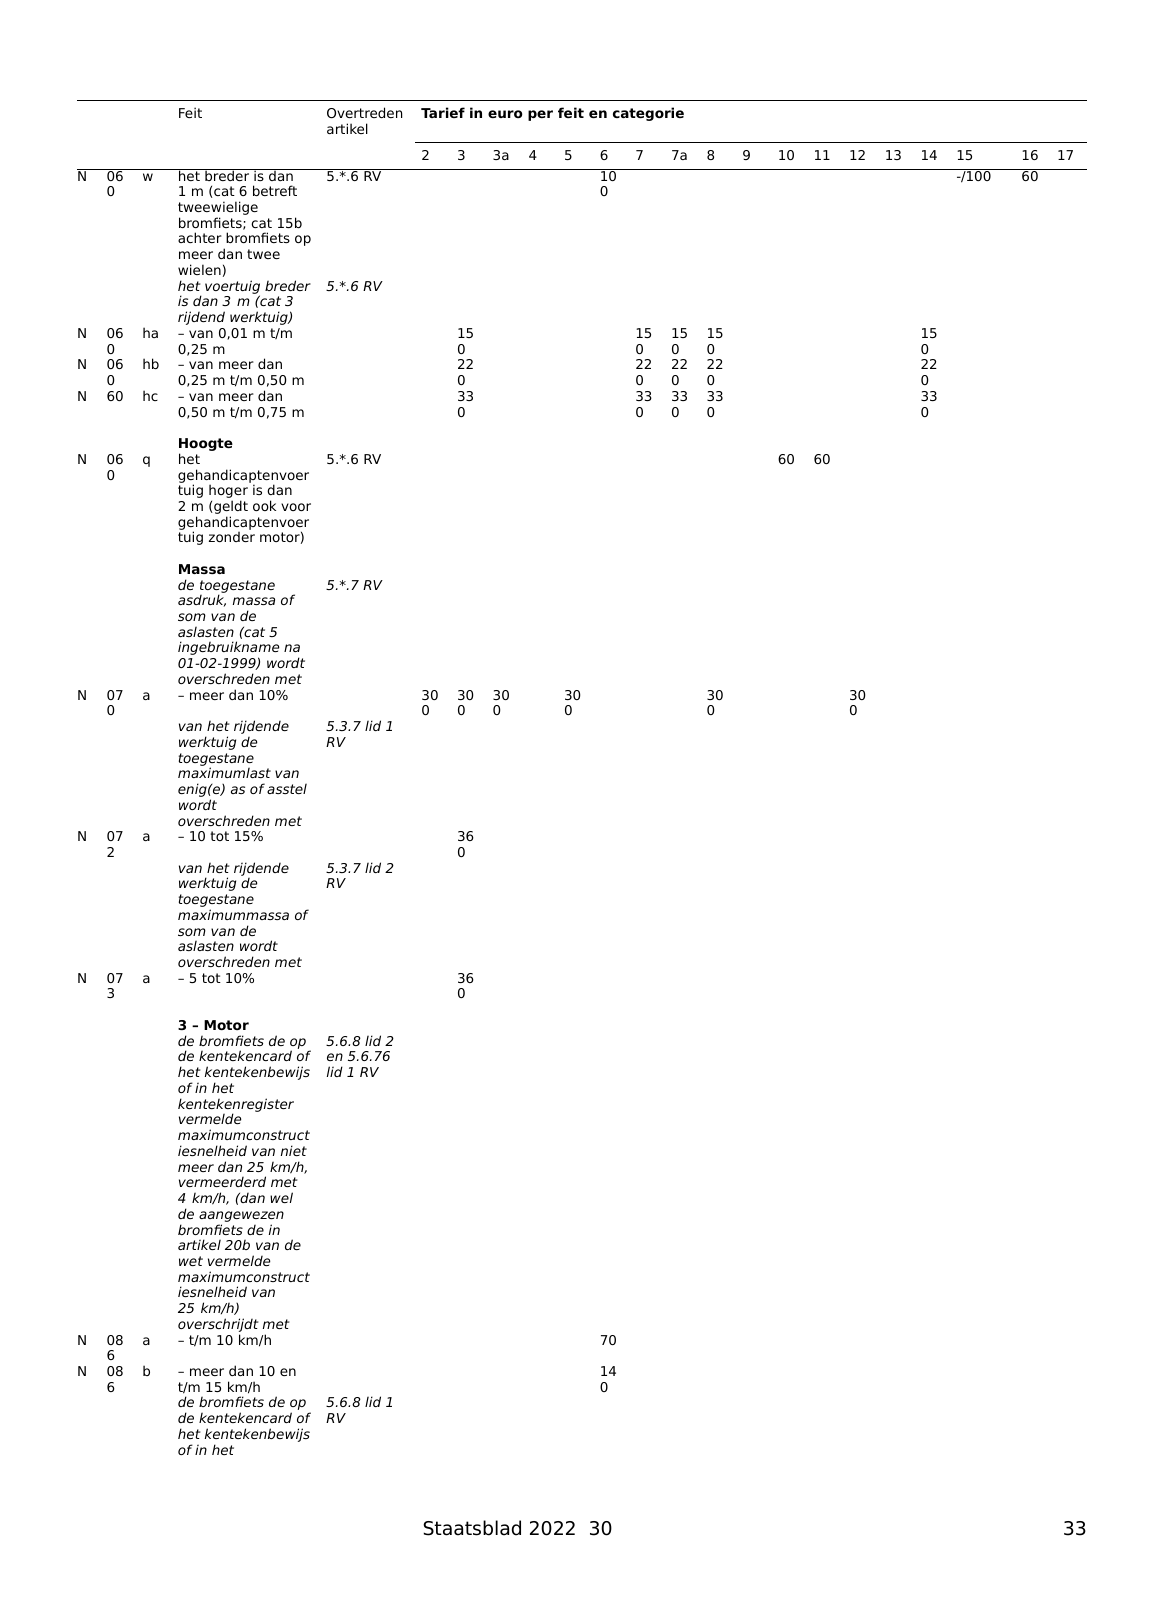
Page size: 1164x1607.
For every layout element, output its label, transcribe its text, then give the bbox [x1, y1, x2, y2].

table_cell [665, 1034, 701, 1332]
table_cell [665, 1364, 701, 1395]
table_cell [594, 1002, 629, 1018]
table_cell [415, 1002, 451, 1018]
table_cell 220 [914, 357, 950, 389]
table_cell [136, 562, 172, 577]
table_cell [629, 1018, 665, 1033]
table_cell – van meer dan 0,50 m t/m 0,75 m [172, 389, 320, 420]
table_cell [487, 971, 522, 1002]
table_cell [415, 326, 451, 357]
table_cell [487, 578, 522, 687]
table_cell [172, 142, 320, 168]
table_cell [629, 1364, 665, 1395]
table_cell – van meer dan 0,25 m t/m 0,50 m [172, 357, 320, 389]
table_cell 150 [629, 326, 665, 357]
table_cell [665, 562, 701, 577]
table_cell [77, 142, 101, 168]
table_cell [594, 357, 629, 389]
table_cell [1015, 971, 1051, 1002]
table_cell [736, 420, 772, 436]
table_cell [594, 688, 629, 719]
table_cell [701, 546, 736, 562]
table_cell [950, 578, 1015, 687]
table_cell [415, 562, 451, 577]
table_cell [487, 452, 522, 546]
table_cell 3 [451, 143, 487, 168]
table_cell [879, 389, 914, 420]
table_cell [1051, 546, 1087, 562]
table_cell [594, 1018, 629, 1033]
table_cell [522, 1018, 558, 1033]
table_cell [701, 1395, 736, 1458]
table_cell [77, 861, 101, 971]
table_cell [950, 1018, 1015, 1033]
table_cell 060 [101, 452, 136, 546]
table_cell [736, 578, 772, 687]
table_cell [136, 1395, 172, 1458]
table_cell [914, 546, 950, 562]
table_cell [522, 578, 558, 687]
table_cell [879, 436, 914, 452]
table_cell [629, 436, 665, 452]
table_cell [558, 719, 593, 829]
table_cell N [77, 971, 101, 1002]
table_cell -/100 [950, 170, 1015, 278]
table_cell [736, 1395, 772, 1458]
table_cell [950, 546, 1015, 562]
table_cell [594, 562, 629, 577]
table_cell [808, 578, 843, 687]
table_cell [843, 829, 879, 861]
table_cell [415, 1034, 451, 1332]
table_cell [487, 326, 522, 357]
table_cell 5.6.8 lid 2 en 5.6.76 lid 1 RV [320, 1034, 415, 1332]
table_cell 300 [451, 688, 487, 719]
table_cell [522, 1333, 558, 1364]
table_cell b [136, 1364, 172, 1395]
table_cell [772, 436, 807, 452]
table_cell 072 [101, 829, 136, 861]
table_cell 360 [451, 829, 487, 861]
table_cell [136, 578, 172, 687]
table_cell [665, 546, 701, 562]
table_cell [843, 279, 879, 326]
table_cell [736, 829, 772, 861]
table_cell [772, 170, 807, 278]
table_cell 220 [701, 357, 736, 389]
table_cell [736, 436, 772, 452]
table_cell [451, 578, 487, 687]
table_cell [1015, 562, 1051, 577]
table_cell [320, 1018, 415, 1033]
table_cell [950, 436, 1015, 452]
table_cell [1015, 546, 1051, 562]
table_cell [808, 420, 843, 436]
table_cell [879, 326, 914, 357]
table_cell [736, 971, 772, 1002]
table_cell 11 [808, 143, 843, 168]
table_cell [879, 1002, 914, 1018]
table_cell [451, 170, 487, 278]
table_cell [629, 719, 665, 829]
table_cell [487, 1018, 522, 1033]
table_header Overtreden artikel [320, 101, 415, 142]
table_cell 3a [487, 143, 522, 168]
table_cell [522, 279, 558, 326]
table_cell 5.*.7 RV [320, 578, 415, 687]
table_cell [594, 578, 629, 687]
table_cell [736, 279, 772, 326]
table_cell N [77, 1364, 101, 1395]
table_cell [950, 452, 1015, 546]
table_cell – 5 tot 10% [172, 971, 320, 1002]
table_cell [629, 170, 665, 278]
table_cell [1051, 1018, 1087, 1033]
table_cell [594, 1034, 629, 1332]
table_cell [415, 829, 451, 861]
table_cell 086 [101, 1364, 136, 1395]
table_cell a [136, 971, 172, 1002]
table_cell [77, 562, 101, 577]
table_cell [415, 546, 451, 562]
table_cell [522, 357, 558, 389]
table_cell [736, 688, 772, 719]
table_cell [808, 719, 843, 829]
table_cell [629, 1002, 665, 1018]
table_cell 7 [629, 143, 665, 168]
table_cell [808, 562, 843, 577]
table_cell [101, 861, 136, 971]
table_cell [522, 420, 558, 436]
table_cell [101, 1395, 136, 1458]
table_cell 60 [808, 452, 843, 546]
table_cell [736, 546, 772, 562]
table_cell [701, 170, 736, 278]
table_cell [772, 326, 807, 357]
table_cell [487, 1364, 522, 1395]
table_cell [629, 546, 665, 562]
table_cell [320, 1364, 415, 1395]
table_cell [136, 861, 172, 971]
table_cell [665, 279, 701, 326]
table_cell [101, 578, 136, 687]
table_cell [1051, 420, 1087, 436]
table_cell 5 [558, 143, 593, 168]
table_cell [879, 546, 914, 562]
table_cell [558, 1364, 593, 1395]
table_cell [629, 1395, 665, 1458]
table_cell N [77, 452, 101, 546]
table_cell [772, 1018, 807, 1033]
table_cell [487, 562, 522, 577]
table_cell 330 [629, 389, 665, 420]
table_cell [77, 279, 101, 326]
table_cell [665, 719, 701, 829]
table_cell [665, 1395, 701, 1458]
table_cell 12 [843, 143, 879, 168]
table_cell [451, 420, 487, 436]
table_cell [914, 420, 950, 436]
table_cell [736, 170, 772, 278]
table_cell [736, 1002, 772, 1018]
table_cell [594, 1395, 629, 1458]
table_cell [1051, 719, 1087, 829]
table_cell [772, 1395, 807, 1458]
table_cell [772, 829, 807, 861]
table_cell [136, 420, 172, 436]
table_cell [914, 829, 950, 861]
table_cell 5.3.7 lid 2 RV [320, 861, 415, 971]
table_cell [772, 357, 807, 389]
table_cell [736, 452, 772, 546]
table_cell [843, 389, 879, 420]
table_header [136, 101, 172, 142]
table_cell [701, 829, 736, 861]
table_cell [772, 562, 807, 577]
table_cell [594, 436, 629, 452]
table_cell [772, 420, 807, 436]
table_cell 60 [772, 452, 807, 546]
table_cell [320, 436, 415, 452]
table_cell [843, 719, 879, 829]
table_cell [415, 719, 451, 829]
table_cell [101, 546, 136, 562]
table_cell de bromfiets de op de kentekencard of het kentekenbewijs of in het kentekenregister vermelde maximumconstructiesnelheid van niet meer dan 25 km/h, vermeerderd met 4 km/h, (dan wel de aangewezen bromfiets de in artikel 20b van de wet vermelde maximumconstructiesnelheid van 25 km/h) overschrijdt met [172, 1034, 320, 1332]
table_cell [808, 688, 843, 719]
table_cell 150 [701, 326, 736, 357]
table_cell [772, 546, 807, 562]
table_cell [594, 829, 629, 861]
table_cell [594, 546, 629, 562]
table_cell [136, 1034, 172, 1332]
table_cell [415, 1018, 451, 1033]
table_cell [629, 578, 665, 687]
table_cell [77, 578, 101, 687]
table_cell [558, 578, 593, 687]
table_cell [701, 861, 736, 971]
table_cell [808, 1034, 843, 1332]
table_cell [558, 971, 593, 1002]
table_cell [701, 562, 736, 577]
table_cell [77, 1034, 101, 1332]
table_cell 330 [665, 389, 701, 420]
table_cell [843, 861, 879, 971]
table_cell [736, 389, 772, 420]
table_cell [879, 1034, 914, 1332]
table_cell [487, 420, 522, 436]
table_cell [1051, 1395, 1087, 1458]
table_cell [1015, 1034, 1051, 1332]
table_cell [772, 1002, 807, 1018]
table_cell [594, 389, 629, 420]
table_cell [914, 436, 950, 452]
table_cell N [77, 357, 101, 389]
table_cell [1015, 1018, 1051, 1033]
table_cell [665, 1333, 701, 1364]
table_cell [415, 1364, 451, 1395]
table_cell [772, 279, 807, 326]
table_cell [736, 326, 772, 357]
table_cell [136, 719, 172, 829]
table_cell [522, 1034, 558, 1332]
table_cell [629, 861, 665, 971]
table_cell 150 [665, 326, 701, 357]
table_cell [1051, 389, 1087, 420]
table_cell – meer dan 10% [172, 688, 320, 719]
table_cell 070 [101, 688, 136, 719]
table_cell – van 0,01 m t/m 0,25 m [172, 326, 320, 357]
table_cell [1015, 436, 1051, 452]
table_cell [136, 142, 172, 168]
table_cell [701, 971, 736, 1002]
table_cell [629, 562, 665, 577]
table_cell [136, 1002, 172, 1018]
table_cell [415, 861, 451, 971]
table_cell [558, 1395, 593, 1458]
table_cell [522, 326, 558, 357]
table_cell [879, 1364, 914, 1395]
table_cell [172, 1002, 320, 1018]
table_cell [950, 971, 1015, 1002]
table_cell [487, 1034, 522, 1332]
table_cell [736, 1018, 772, 1033]
table_cell [914, 170, 950, 278]
table_cell [629, 452, 665, 546]
table_cell [1015, 861, 1051, 971]
table_cell [77, 436, 101, 452]
table_cell 5.*.6 RV [320, 279, 415, 326]
table_cell [1051, 170, 1087, 278]
table_cell [950, 688, 1015, 719]
table_cell [950, 1364, 1015, 1395]
table_cell ha [136, 326, 172, 357]
table_cell [808, 971, 843, 1002]
table_cell [950, 279, 1015, 326]
table_cell [701, 1002, 736, 1018]
table_cell [1015, 1002, 1051, 1018]
table_cell [914, 971, 950, 1002]
table_cell [1051, 578, 1087, 687]
table_cell [558, 170, 593, 278]
table_cell [808, 1333, 843, 1364]
table_cell [701, 578, 736, 687]
table_cell a [136, 688, 172, 719]
table_cell [665, 1018, 701, 1033]
table_cell [558, 389, 593, 420]
table_cell 70 [594, 1333, 629, 1364]
table_cell [1051, 326, 1087, 357]
table_cell [558, 279, 593, 326]
table_cell 5.3.7 lid 1 RV [320, 719, 415, 829]
table_cell [736, 719, 772, 829]
table_cell 8 [701, 143, 736, 168]
table_cell [1015, 420, 1051, 436]
table_cell [914, 1018, 950, 1033]
table_cell [1015, 1333, 1051, 1364]
table_cell [843, 1364, 879, 1395]
table_cell [808, 1395, 843, 1458]
table_cell [77, 1395, 101, 1458]
table_cell [914, 1333, 950, 1364]
table_cell [665, 420, 701, 436]
table_cell [879, 452, 914, 546]
table_cell [701, 279, 736, 326]
table_cell [451, 1034, 487, 1332]
table_cell [879, 829, 914, 861]
table_cell [879, 971, 914, 1002]
table_cell 300 [701, 688, 736, 719]
table_cell [879, 420, 914, 436]
table_cell [914, 279, 950, 326]
table_cell [415, 578, 451, 687]
table_cell [451, 546, 487, 562]
table_cell [558, 436, 593, 452]
table_cell [451, 1395, 487, 1458]
table_cell [320, 326, 415, 357]
table_cell [101, 562, 136, 577]
table_cell [701, 420, 736, 436]
table_cell [879, 1395, 914, 1458]
table_cell [843, 357, 879, 389]
table_cell [320, 142, 415, 168]
table_cell [136, 436, 172, 452]
table_header Tarief in euro per feit en categorie [415, 101, 1087, 142]
table_cell [879, 357, 914, 389]
table_cell [415, 170, 451, 278]
table_cell [843, 1002, 879, 1018]
table_cell [487, 389, 522, 420]
table_cell [487, 436, 522, 452]
table_cell [1051, 452, 1087, 546]
table_cell 5.*.6 RV [320, 170, 415, 278]
table_cell [558, 420, 593, 436]
table_cell 5.6.8 lid 1 RV [320, 1395, 415, 1458]
table_cell [808, 357, 843, 389]
table_cell 140 [594, 1364, 629, 1395]
table_cell 330 [701, 389, 736, 420]
table_cell 4 [522, 143, 558, 168]
table_cell [701, 436, 736, 452]
table_cell [522, 1364, 558, 1395]
table_cell [415, 452, 451, 546]
table_cell a [136, 1333, 172, 1364]
table_cell [808, 170, 843, 278]
table_cell [1015, 1395, 1051, 1458]
table_cell [558, 1034, 593, 1332]
table_cell [879, 688, 914, 719]
table_cell [772, 1333, 807, 1364]
table_cell [320, 971, 415, 1002]
table_cell [487, 1395, 522, 1458]
table_cell [772, 719, 807, 829]
table_cell 220 [629, 357, 665, 389]
table_cell [1051, 1364, 1087, 1395]
table_cell [1051, 861, 1087, 971]
table_cell [451, 279, 487, 326]
table_cell 150 [914, 326, 950, 357]
table_cell [843, 420, 879, 436]
table_cell [1051, 279, 1087, 326]
table_cell 60 [101, 389, 136, 420]
table_cell [1015, 688, 1051, 719]
table_cell [950, 1002, 1015, 1018]
table_cell [808, 436, 843, 452]
table_cell [1051, 1333, 1087, 1364]
table_cell [808, 546, 843, 562]
table_cell [665, 170, 701, 278]
table_cell [320, 389, 415, 420]
table_cell [843, 436, 879, 452]
table_cell [914, 452, 950, 546]
table_cell [320, 546, 415, 562]
table_cell [1051, 971, 1087, 1002]
table_cell [665, 688, 701, 719]
table_cell [736, 562, 772, 577]
table_cell [950, 1034, 1015, 1332]
table_cell [77, 420, 101, 436]
table_cell [950, 1395, 1015, 1458]
table_cell [736, 1034, 772, 1332]
table_cell [1051, 436, 1087, 452]
table_cell [77, 719, 101, 829]
table_cell [843, 326, 879, 357]
table_cell [451, 1018, 487, 1033]
table_cell N [77, 688, 101, 719]
table_cell [101, 420, 136, 436]
table_cell [522, 562, 558, 577]
table_cell [136, 546, 172, 562]
table_cell [487, 861, 522, 971]
table_cell [1051, 1002, 1087, 1018]
table_cell [736, 357, 772, 389]
table_cell [415, 389, 451, 420]
table_cell [879, 1018, 914, 1033]
table_cell [914, 1364, 950, 1395]
table_cell [522, 1002, 558, 1018]
table_cell [950, 829, 1015, 861]
table_cell [415, 420, 451, 436]
table_cell [451, 861, 487, 971]
table_cell [843, 578, 879, 687]
table_cell a [136, 829, 172, 861]
table_cell N [77, 389, 101, 420]
table_cell Hoogte [172, 436, 320, 452]
table_cell [843, 1333, 879, 1364]
table_cell [950, 719, 1015, 829]
table_cell [320, 1333, 415, 1364]
table_cell 330 [914, 389, 950, 420]
table_cell [808, 389, 843, 420]
table_cell 150 [451, 326, 487, 357]
table_cell [558, 1018, 593, 1033]
table_cell 6 [594, 143, 629, 168]
table_cell [808, 1018, 843, 1033]
table_cell hc [136, 389, 172, 420]
table_cell [879, 578, 914, 687]
table_cell [594, 420, 629, 436]
table_cell [594, 326, 629, 357]
table_cell [558, 326, 593, 357]
table_cell [629, 420, 665, 436]
table_cell het voertuig breder is dan 3 m (cat 3 rijdend werktuig) [172, 279, 320, 326]
table_cell [451, 562, 487, 577]
table_cell [665, 1002, 701, 1018]
table_cell [808, 861, 843, 971]
table_cell 073 [101, 971, 136, 1002]
table_cell [522, 170, 558, 278]
table_cell de bromfiets de op de kentekencard of het kentekenbewijs of in het [172, 1395, 320, 1458]
table_cell [808, 326, 843, 357]
table_cell [629, 1333, 665, 1364]
table_cell [808, 829, 843, 861]
table_cell [1015, 1364, 1051, 1395]
table_cell [701, 1034, 736, 1332]
table_cell [594, 452, 629, 546]
table_cell [522, 971, 558, 1002]
table_cell [594, 861, 629, 971]
table_cell [77, 1018, 101, 1033]
table_cell [1015, 326, 1051, 357]
table_cell [558, 861, 593, 971]
table_cell [558, 452, 593, 546]
table_cell [451, 1364, 487, 1395]
table_cell N [77, 326, 101, 357]
table_cell [487, 1002, 522, 1018]
table_cell [914, 861, 950, 971]
table_cell [1015, 389, 1051, 420]
table_cell [320, 562, 415, 577]
table_cell N [77, 1333, 101, 1364]
table_header [101, 101, 136, 142]
table_cell [701, 452, 736, 546]
table_cell [1015, 452, 1051, 546]
table_cell 2 [415, 143, 451, 168]
table_cell 220 [451, 357, 487, 389]
table_cell [772, 389, 807, 420]
table_cell 17 [1051, 143, 1087, 168]
table_cell [950, 326, 1015, 357]
table_cell [879, 1333, 914, 1364]
table_cell q [136, 452, 172, 546]
table_cell de toegestane asdruk, massa of som van de aslasten (cat 5 ingebruikname na 01-02-1999) wordt overschreden met [172, 578, 320, 687]
table_cell [101, 1002, 136, 1018]
table_cell [950, 357, 1015, 389]
table_cell [1051, 829, 1087, 861]
table_cell [522, 436, 558, 452]
table_cell N [77, 829, 101, 861]
table_cell 360 [451, 971, 487, 1002]
table_cell [558, 1333, 593, 1364]
table_cell [415, 1333, 451, 1364]
table_cell 086 [101, 1333, 136, 1364]
table_cell 16 [1015, 143, 1051, 168]
table_cell 13 [879, 143, 914, 168]
table_cell [522, 546, 558, 562]
table_cell – 10 tot 15% [172, 829, 320, 861]
table_cell 300 [415, 688, 451, 719]
table_cell 330 [451, 389, 487, 420]
table_cell 5.*.6 RV [320, 452, 415, 546]
table_cell [487, 719, 522, 829]
table_cell [451, 436, 487, 452]
table_cell [879, 170, 914, 278]
table_cell [629, 1034, 665, 1332]
table_cell [522, 452, 558, 546]
table_cell [701, 719, 736, 829]
table_cell [522, 1395, 558, 1458]
table_cell [772, 1364, 807, 1395]
table_cell [736, 861, 772, 971]
table_cell het gehandicaptenvoertuig hoger is dan 2 m (geldt ook voor gehandicaptenvoertuig zonder motor) [172, 452, 320, 546]
table_cell [772, 578, 807, 687]
table_cell [914, 562, 950, 577]
table_cell N [77, 170, 101, 278]
table_cell 9 [736, 143, 772, 168]
table_cell [843, 562, 879, 577]
table_cell [629, 829, 665, 861]
table_cell [772, 688, 807, 719]
table_cell [1051, 562, 1087, 577]
table_cell [136, 1018, 172, 1033]
table_cell 7a [665, 143, 701, 168]
table_cell [879, 719, 914, 829]
table_cell [701, 1018, 736, 1033]
table_cell – meer dan 10 en t/m 15 km/h [172, 1364, 320, 1395]
table_cell [950, 389, 1015, 420]
table_cell [415, 971, 451, 1002]
table_cell [415, 279, 451, 326]
table_cell [772, 1034, 807, 1332]
table_cell [950, 562, 1015, 577]
table_cell [415, 357, 451, 389]
table_cell [487, 170, 522, 278]
table_cell [487, 279, 522, 326]
table_cell – t/m 10 km/h [172, 1333, 320, 1364]
table_cell [629, 688, 665, 719]
table_cell [950, 1333, 1015, 1364]
table_cell [914, 719, 950, 829]
table_cell [1015, 829, 1051, 861]
table_cell [914, 1002, 950, 1018]
table_cell 15 [950, 143, 1015, 168]
table_cell [843, 452, 879, 546]
table_cell [1015, 719, 1051, 829]
table_cell [522, 719, 558, 829]
table_cell [320, 1002, 415, 1018]
table_cell [101, 436, 136, 452]
table_cell [629, 971, 665, 1002]
table_cell [665, 578, 701, 687]
table_cell 220 [665, 357, 701, 389]
table_cell [914, 578, 950, 687]
table_cell [77, 546, 101, 562]
table_cell het breder is dan 1 m (cat 6 betreft tweewielige bromfiets; cat 15b achter bromfiets op meer dan twee wielen) [172, 170, 320, 278]
table_cell [1051, 688, 1087, 719]
table_cell van het rijdende werktuig de toegestane maximumlast van enig(e) as of asstel wordt overschreden met [172, 719, 320, 829]
table_cell [879, 562, 914, 577]
table_header [77, 101, 101, 142]
table_cell [1051, 1034, 1087, 1332]
table_cell 300 [487, 688, 522, 719]
table_cell [736, 1364, 772, 1395]
table_cell [487, 357, 522, 389]
table_cell [101, 1018, 136, 1033]
table_cell [701, 1364, 736, 1395]
table_cell [1015, 357, 1051, 389]
table_cell [558, 546, 593, 562]
table_cell [914, 688, 950, 719]
table_cell [843, 1395, 879, 1458]
table_cell [77, 1002, 101, 1018]
table_cell [558, 1002, 593, 1018]
table_cell [665, 829, 701, 861]
table_cell 14 [914, 143, 950, 168]
table_cell 60 [1015, 170, 1051, 278]
table_cell 10 [772, 143, 807, 168]
table_cell [487, 546, 522, 562]
table_cell 100 [594, 170, 629, 278]
table_cell [665, 436, 701, 452]
table_cell 060 [101, 170, 136, 278]
table_cell [487, 829, 522, 861]
table_cell [843, 546, 879, 562]
table_cell [808, 1002, 843, 1018]
table_cell [172, 546, 320, 562]
table_cell van het rijdende werktuig de toegestane maximummassa of som van de aslasten wordt overschreden met [172, 861, 320, 971]
table_cell [451, 719, 487, 829]
table_cell [950, 861, 1015, 971]
table_cell [172, 420, 320, 436]
table_cell [772, 861, 807, 971]
table_cell [558, 562, 593, 577]
table_cell [451, 1002, 487, 1018]
table_cell [451, 1333, 487, 1364]
table_cell [843, 1018, 879, 1033]
table_cell [320, 829, 415, 861]
table_cell [1015, 279, 1051, 326]
table_cell [879, 279, 914, 326]
table_cell [665, 452, 701, 546]
table_cell [101, 719, 136, 829]
table_cell 060 [101, 326, 136, 357]
table_cell [1051, 357, 1087, 389]
table_cell [914, 1034, 950, 1332]
table_cell [522, 861, 558, 971]
table_cell [665, 971, 701, 1002]
table_cell [808, 1364, 843, 1395]
table_cell [415, 1395, 451, 1458]
table_cell [101, 279, 136, 326]
table_cell [320, 357, 415, 389]
table_cell 300 [843, 688, 879, 719]
table_cell [522, 389, 558, 420]
table_cell [558, 357, 593, 389]
table_cell [879, 861, 914, 971]
table_cell [1015, 578, 1051, 687]
table_cell [594, 971, 629, 1002]
table_cell [487, 1333, 522, 1364]
table_cell [772, 971, 807, 1002]
table_cell 3 – Motor [172, 1018, 320, 1033]
table_cell [451, 452, 487, 546]
table_cell [665, 861, 701, 971]
table_cell [101, 142, 136, 168]
table_cell [101, 1034, 136, 1332]
table_cell [320, 688, 415, 719]
table_cell [843, 1034, 879, 1332]
table_cell 300 [558, 688, 593, 719]
table_cell [950, 420, 1015, 436]
table_cell [736, 1333, 772, 1364]
table_cell [594, 279, 629, 326]
table_cell [594, 719, 629, 829]
table_cell Massa [172, 562, 320, 577]
table_cell [522, 688, 558, 719]
table_cell [808, 279, 843, 326]
table_cell 060 [101, 357, 136, 389]
table_cell [136, 279, 172, 326]
table_cell [914, 1395, 950, 1458]
table_cell [701, 1333, 736, 1364]
table_cell [558, 829, 593, 861]
table_cell [843, 170, 879, 278]
table_cell [320, 420, 415, 436]
table_cell w [136, 170, 172, 278]
table_cell [522, 829, 558, 861]
table_cell [843, 971, 879, 1002]
table_cell [415, 436, 451, 452]
table_cell [629, 279, 665, 326]
table_cell hb [136, 357, 172, 389]
table_header Feit [172, 101, 320, 142]
